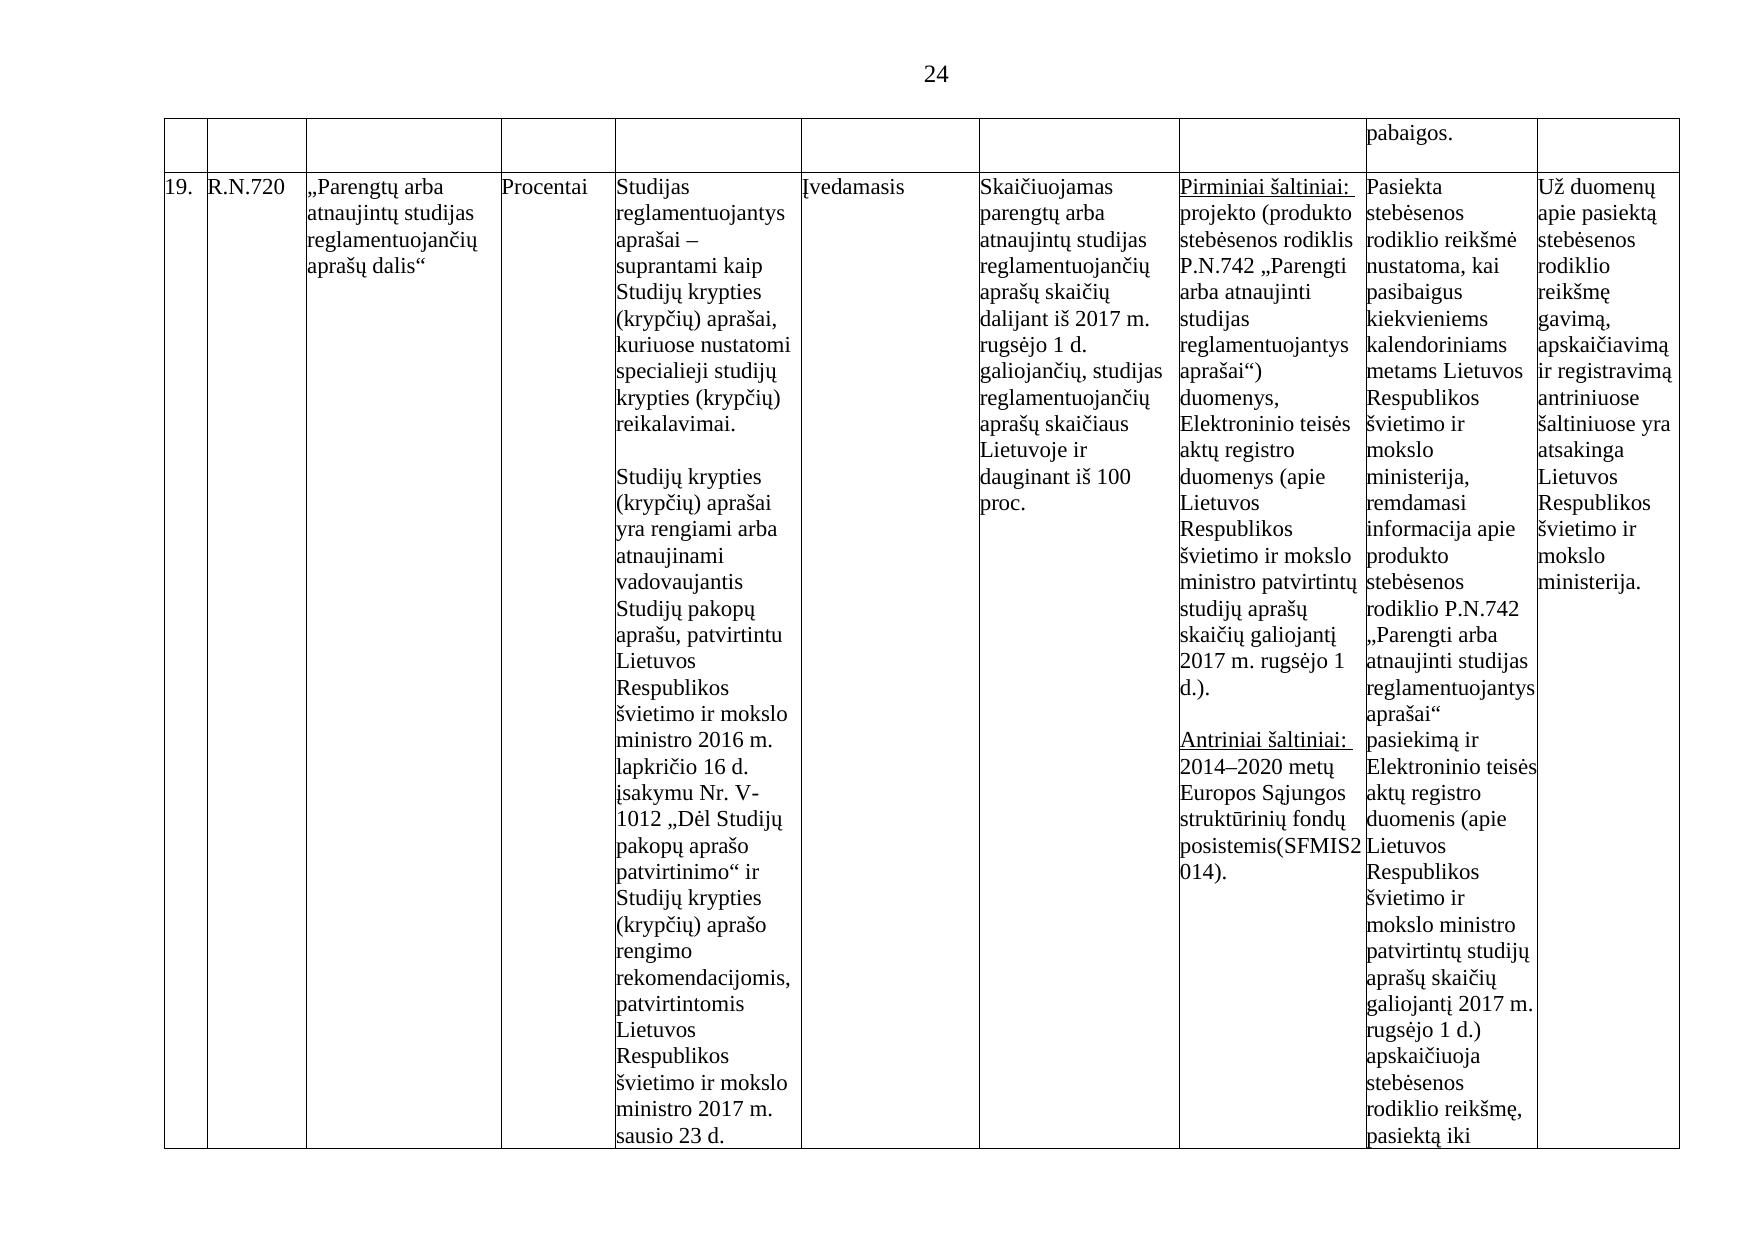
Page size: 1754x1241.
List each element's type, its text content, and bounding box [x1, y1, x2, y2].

table_cell Įvedamasis [802, 173, 979, 1148]
table_cell [802, 119, 979, 172]
table_cell Už duomenų apie pasiektą stebėsenos rodiklio reikšmę gavimą, apskaičiavimą ir registravimą antriniuose šaltiniuose yra atsakinga Lietuvos Respublikos švietimo ir mokslo ministerija. [1538, 173, 1679, 1148]
table_cell Procentai [502, 173, 615, 1148]
table_cell [502, 119, 615, 172]
table_cell [1180, 119, 1366, 172]
table_cell [1538, 119, 1679, 172]
table_cell R.N.720 [208, 173, 306, 1148]
table_cell pabaigos. [1367, 119, 1537, 172]
table_cell [980, 119, 1179, 172]
table_cell „Parengtų arba atnaujintų studijas reglamentuojančių aprašų dalis“ [307, 173, 501, 1148]
table_cell [165, 119, 207, 172]
table_cell Skaičiuojamas parengtų arba atnaujintų studijas reglamentuojančių aprašų skaičių dalijant iš 2017 m. rugsėjo 1 d. galiojančių, studijas reglamentuojančių aprašų skaičiaus Lietuvoje ir dauginant iš 100 proc. [980, 173, 1179, 1148]
table_cell [307, 119, 501, 172]
table_cell Pasiekta stebėsenos rodiklio reikšmė nustatoma, kai pasibaigus kiekvieniems kalendoriniams metams Lietuvos Respublikos švietimo ir mokslo ministerija, remdamasi informacija apie produkto stebėsenos rodiklio P.N.742 „Parengti arba atnaujinti studijas reglamentuojantys aprašai“ pasiekimą ir Elektroninio teisės aktų registro duomenis (apie Lietuvos Respublikos švietimo ir mokslo ministro patvirtintų studijų aprašų skaičių galiojantį 2017 m. rugsėjo 1 d.) apskaičiuoja stebėsenos rodiklio reikšmę, pasiektą iki [1367, 173, 1537, 1148]
table_cell Pirminiai šaltiniai: projekto (produkto stebėsenos rodiklis P.N.742 „Parengti arba atnaujinti studijas reglamentuojantys aprašai“) duomenys, Elektroninio teisės aktų registro duomenys (apie Lietuvos Respublikos švietimo ir mokslo ministro patvirtintų studijų aprašų skaičių galiojantį 2017 m. rugsėjo 1 d.). Antriniai šaltiniai: 2014–2020 metų Europos Sąjungos struktūrinių fondų posistemis(SFMIS2014). [1180, 173, 1366, 1148]
table_cell Studijas reglamentuojantys aprašai – suprantami kaip Studijų krypties (krypčių) aprašai, kuriuose nustatomi specialieji studijų krypties (krypčių) reikalavimai. Studijų krypties (krypčių) aprašai yra rengiami arba atnaujinami vadovaujantis Studijų pakopų aprašu, patvirtintu Lietuvos Respublikos švietimo ir mokslo ministro 2016 m. lapkričio 16 d. įsakymu Nr. V-1012 „Dėl Studijų pakopų aprašo patvirtinimo“ ir Studijų krypties (krypčių) aprašo rengimo rekomendacijomis, patvirtintomis Lietuvos Respublikos švietimo ir mokslo ministro 2017 m. sausio 23 d. [616, 173, 801, 1148]
table_cell [208, 119, 306, 172]
table_cell 19. [165, 173, 207, 1148]
